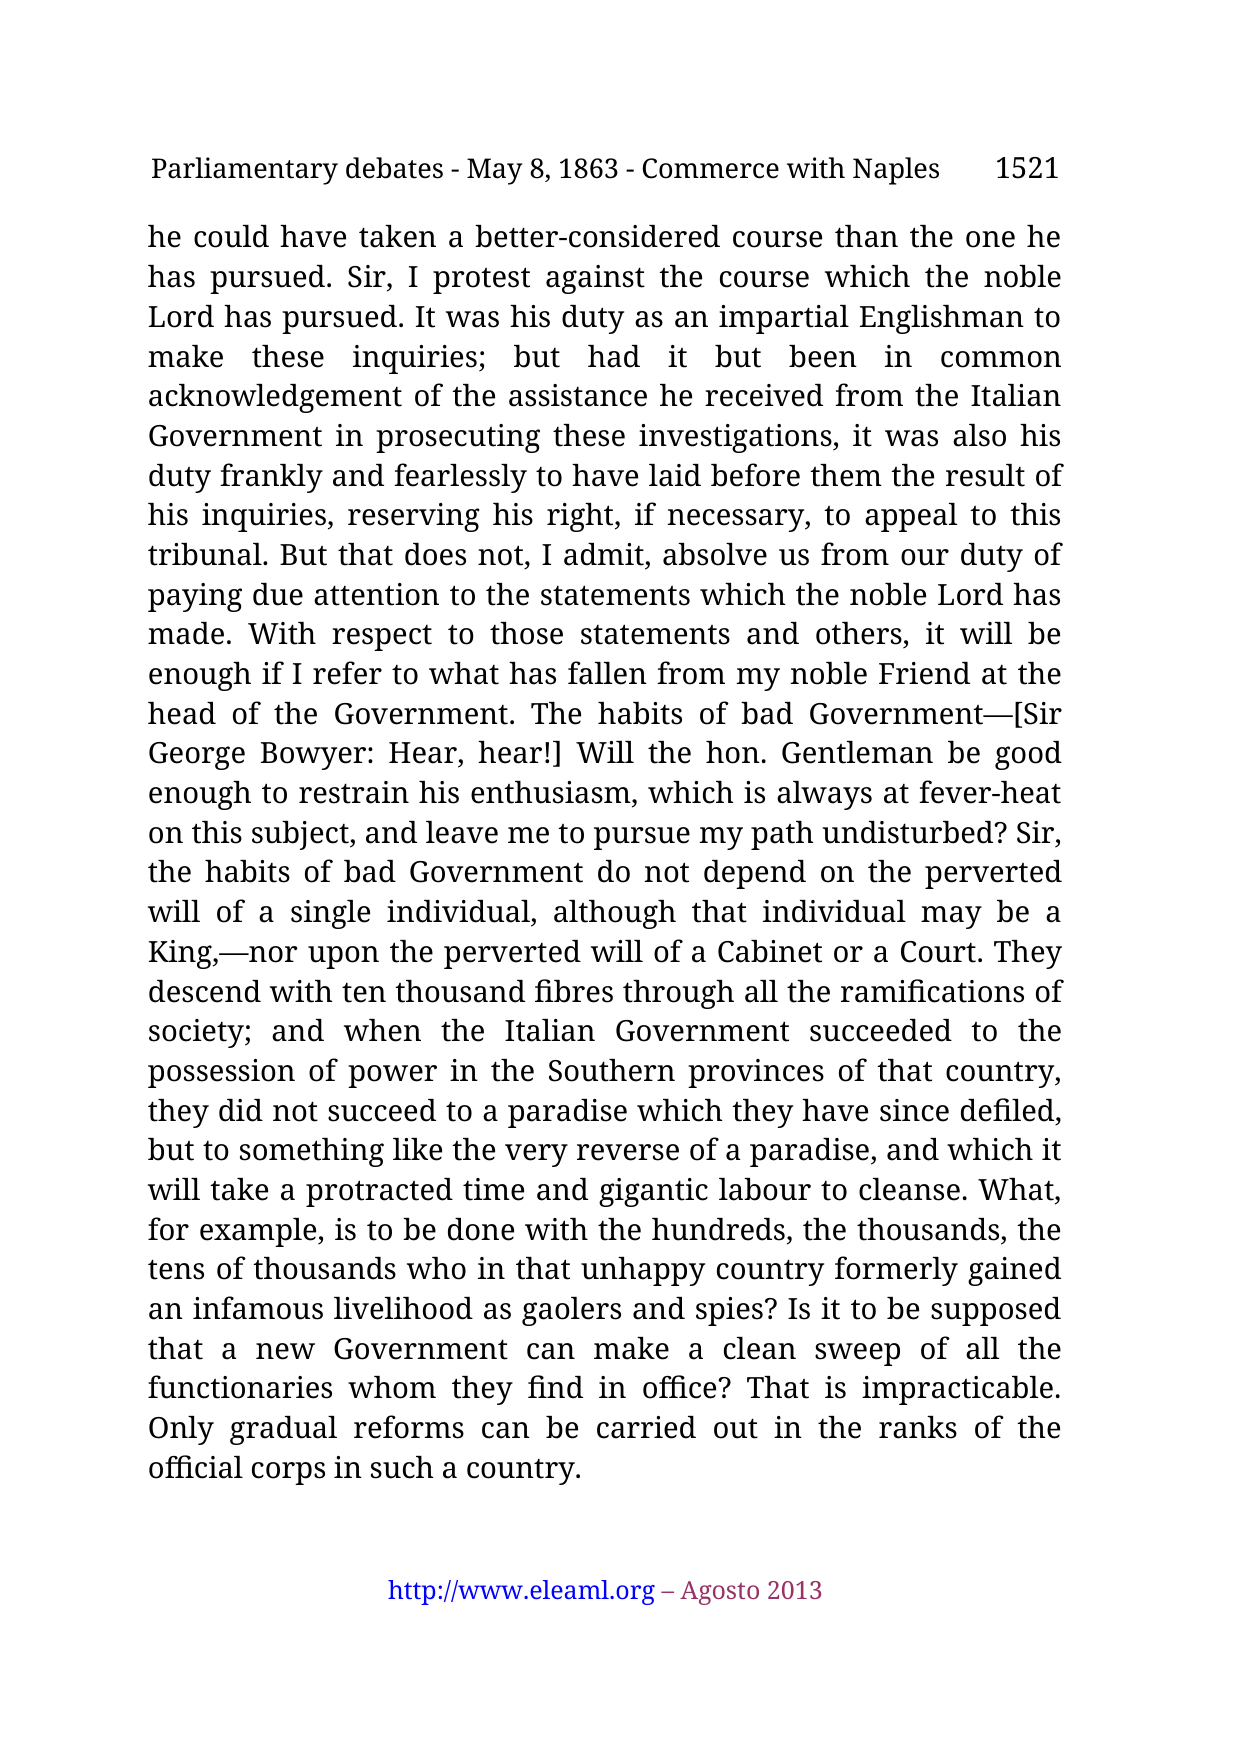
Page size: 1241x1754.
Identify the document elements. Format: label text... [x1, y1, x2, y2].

text he could have taken a better-considered course than the one he has pursued. Sir, I protest against the course which the noble Lord has pursued. It was his duty as an impartial Englishman to make these inquiries; but had it but been in common acknowledgement of the assistance he received from the Italian Government in prosecuting these investigations, it was also his duty frankly and fearlessly to have laid before them the result of his inquiries, reserving his right, if necessary, to appeal to this tribunal. But that does not, I admit, absolve us from our duty of paying due attention to the statements which the noble Lord has made. With respect to those statements and others, it will be enough if I refer to what has fallen from my noble Friend at the head of the Government. The habits of bad Government—[Sir George Bowyer: Hear, hear!] Will the hon. Gentleman be good enough to restrain his enthusiasm, which is always at fever-heat on this subject, and leave me to pursue my path undisturbed? Sir, the habits of bad Government do not depend on the perverted will of a single individual, although that individual may be a King,—nor upon the perverted will of a Cabinet or a Court. They descend with ten thousand fibres through all the ramifications of society; and when the Italian Government succeeded to the possession of power in the Southern provinces of that country, they did not succeed to a paradise which they have since defiled, but to something like the very reverse of a paradise, and which it will take a protracted time and gigantic labour to cleanse. What, for example, is to be done with the hundreds, the thousands, the tens of thousands who in that unhappy country formerly gained an infamous livelihood as gaolers and spies? Is it to be supposed that a new Government can make a clean sweep of all the functionaries whom they find in office? That is impracticable. Only gradual reforms can be carried out in the ranks of the official corps in such a country. [148, 217, 1063, 1487]
